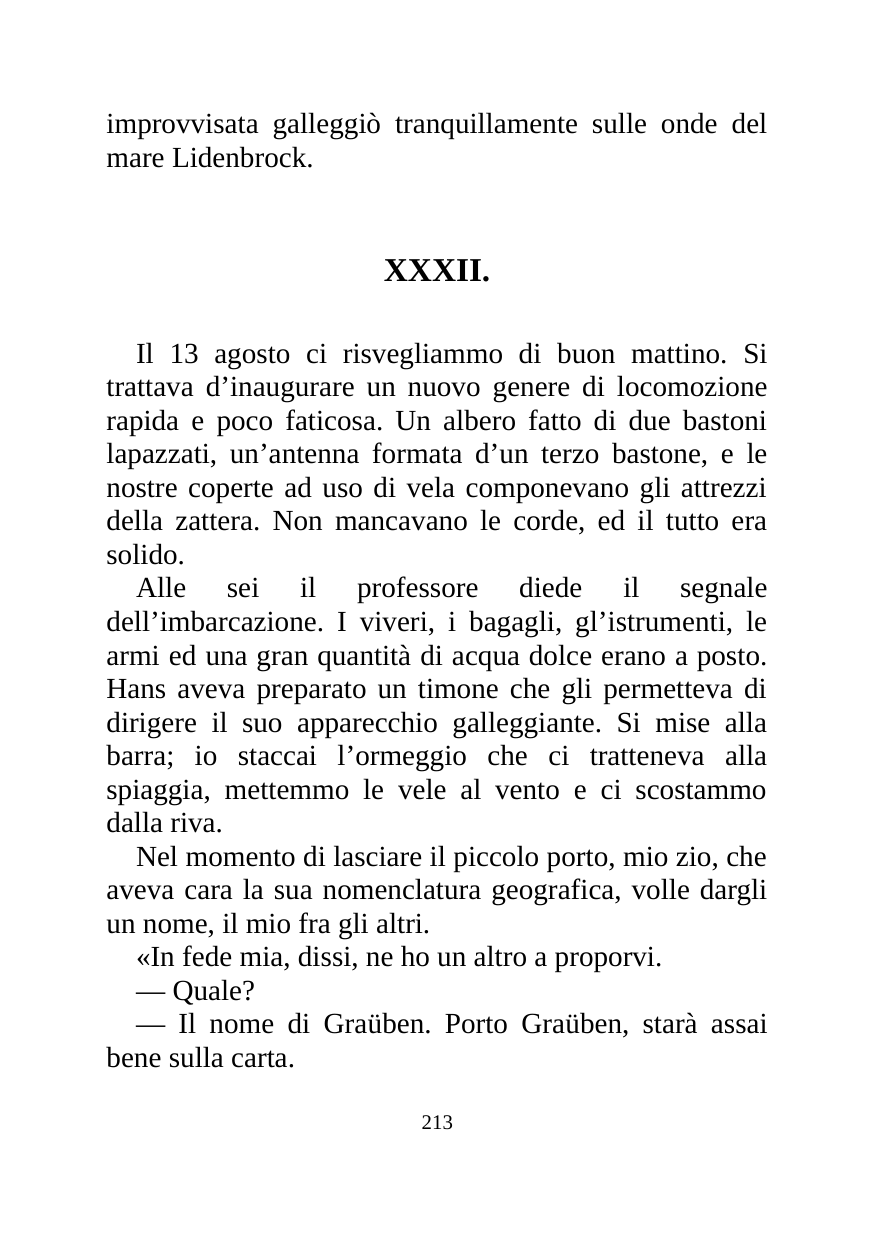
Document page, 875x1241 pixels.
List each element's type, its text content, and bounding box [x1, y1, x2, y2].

text — Quale? [106, 973, 768, 1007]
text Il 13 agosto ci risvegliammo di buon mattino. Si trattava d’inaugurare un nuovo genere di locomozione rapida e poco faticosa. Un albero fatto di due bastoni lapazzati, un’antenna formata d’un terzo bastone, e le nostre coperte ad uso di vela componevano gli attrezzi della zattera. Non mancavano le corde, ed il tutto era solido. [106, 336, 768, 571]
text improvvisata galleggiò tranquillamente sulle onde del mare Lidenbrock. [106, 106, 768, 173]
text Nel momento di lasciare il piccolo porto, mio zio, che aveva cara la sua nomenclatura geografica, volle dargli un nome, il mio fra gli altri. [106, 839, 768, 939]
text «In fede mia, dissi, ne ho un altro a proporvi. [106, 939, 768, 973]
text — Il nome di Graüben. Porto Graüben, starà assai bene sulla carta. [106, 1007, 768, 1074]
subtitle XXXII. [106, 250, 768, 288]
text Alle sei il professore diede il segnale dell’imbarcazione. I viveri, i bagagli, gl’istrumenti, le armi ed una gran quantità di acqua dolce erano a posto. Hans aveva preparato un timone che gli permetteva di dirigere il suo apparecchio galleggiante. Si mise alla barra; io staccai l’ormeggio che ci tratteneva alla spiaggia, mettemmo le vele al vento e ci scostammo dalla riva. [106, 571, 768, 839]
